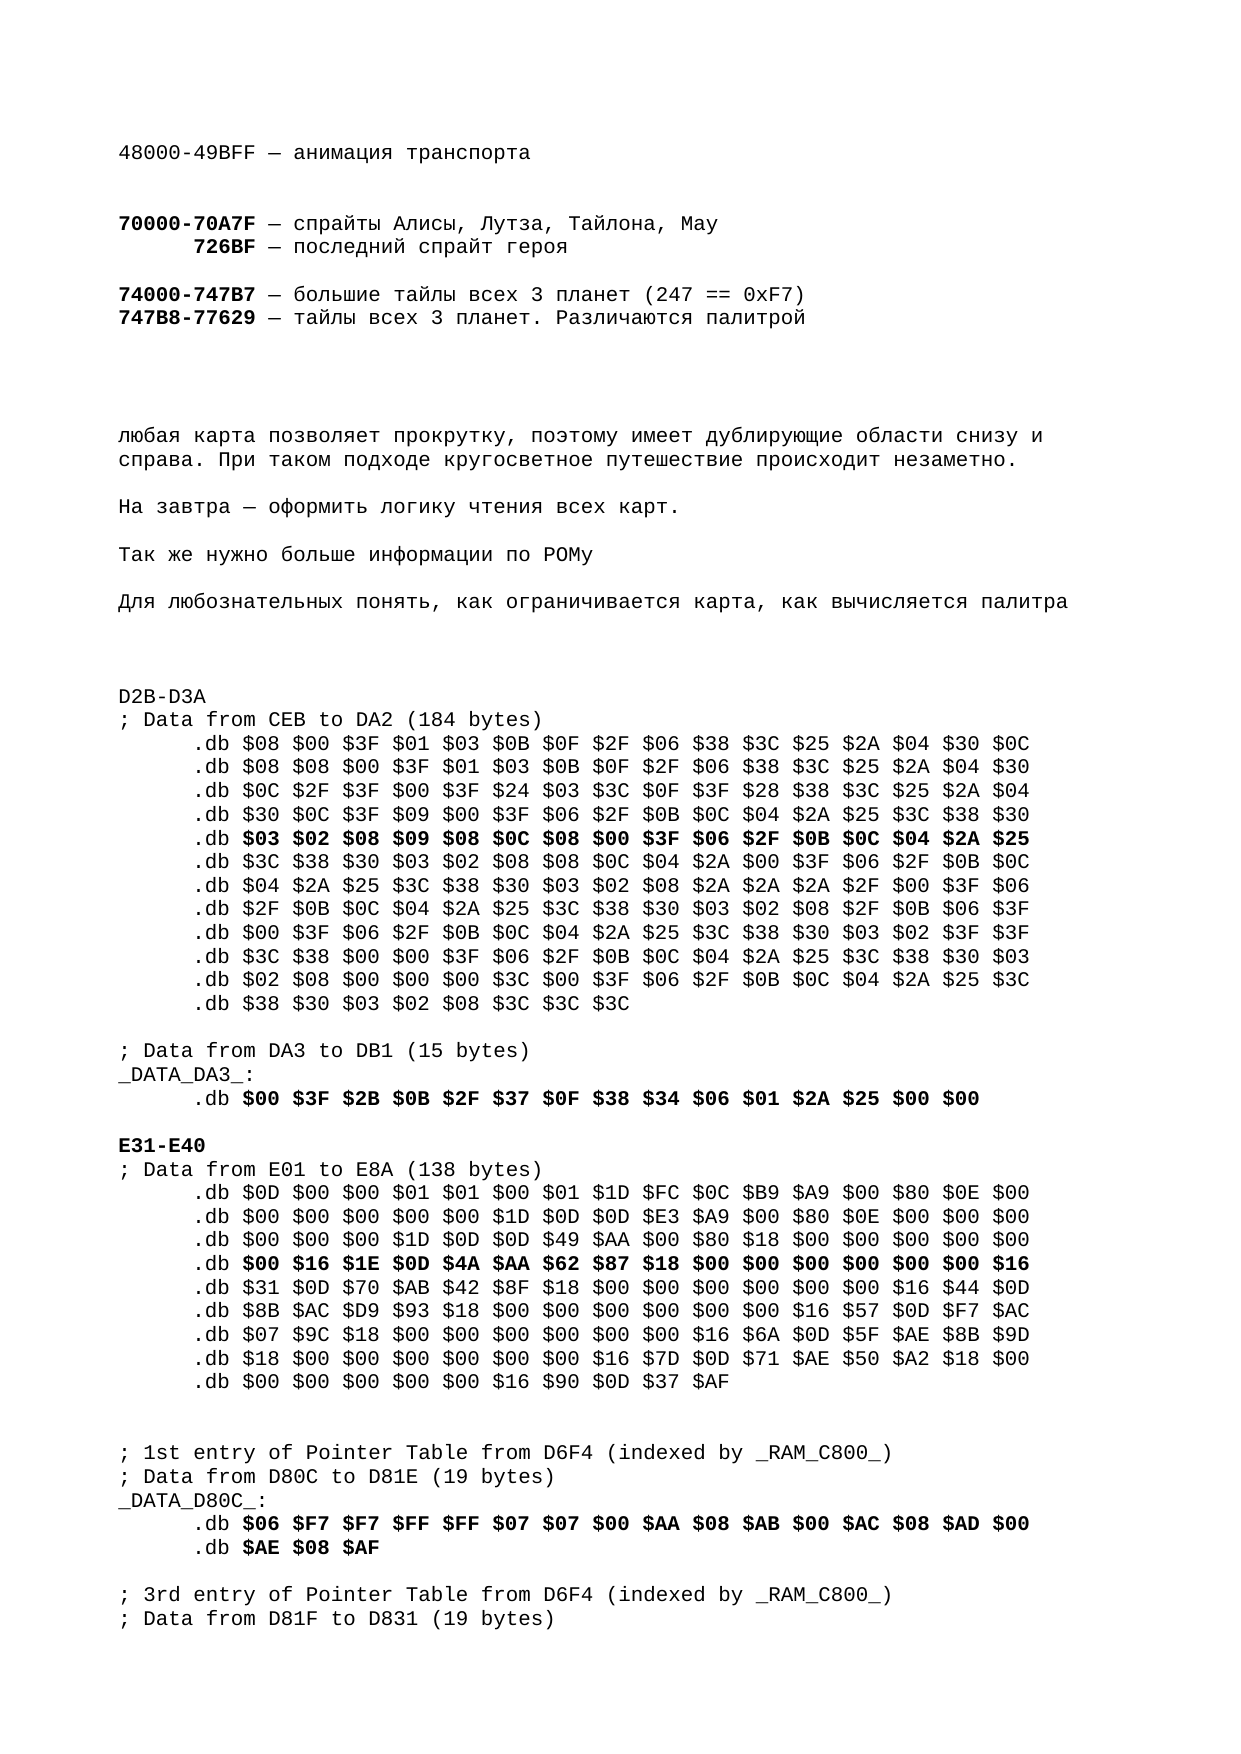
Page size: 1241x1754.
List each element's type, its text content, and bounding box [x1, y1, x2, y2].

text 48000-49BFF — анимация транспорта [118, 142, 1122, 165]
text 726BF — последний спрайт героя [118, 236, 1122, 260]
text На завтра — оформить логику чтения всех карт. [118, 496, 1122, 520]
text .db $00 $3F $06 $2F $0B $0C $04 $2A $25 $3C $38 $30 $03 $02 $3F $3F [118, 922, 1122, 946]
text .db $30 $0C $3F $09 $00 $3F $06 $2F $0B $0C $04 $2A $25 $3C $38 $30 [118, 804, 1122, 827]
text Для любознательных понять, как ограничивается карта, как вычисляется палитра [118, 591, 1122, 615]
text ; Data from DA3 to DB1 (15 bytes) [118, 1040, 1122, 1064]
text .db $00 $00 $00 $00 $00 $1D $0D $0D $E3 $A9 $00 $80 $0E $00 $00 $00 [118, 1206, 1122, 1229]
text _DATA_D80C_: [118, 1489, 1122, 1513]
text .db $3C $38 $30 $03 $02 $08 $08 $0C $04 $2A $00 $3F $06 $2F $0B $0C [118, 851, 1122, 875]
text .db $0D $00 $00 $01 $01 $00 $01 $1D $FC $0C $B9 $A9 $00 $80 $0E $00 [118, 1182, 1122, 1206]
text ; 1st entry of Pointer Table from D6F4 (indexed by _RAM_C800_) [118, 1442, 1122, 1466]
text .db $00 $00 $00 $1D $0D $0D $49 $AA $00 $80 $18 $00 $00 $00 $00 $00 [118, 1229, 1122, 1253]
text E31-E40 [118, 1135, 1122, 1158]
text ; Data from CEB to DA2 (184 bytes) [118, 709, 1122, 733]
text .db $06 $F7 $F7 $FF $FF $07 $07 $00 $AA $08 $AB $00 $AC $08 $AD $00 [118, 1513, 1122, 1537]
text .db $38 $30 $03 $02 $08 $3C $3C $3C [118, 993, 1122, 1017]
text .db $00 $00 $00 $00 $00 $16 $90 $0D $37 $AF [118, 1371, 1122, 1395]
text 70000-70A7F — спрайты Алисы, Лутза, Тайлона, Мау [118, 213, 1122, 236]
text 747B8-77629 — тайлы всех 3 планет. Различаются палитрой [118, 307, 1122, 331]
text .db $8B $AC $D9 $93 $18 $00 $00 $00 $00 $00 $00 $16 $57 $0D $F7 $AC [118, 1300, 1122, 1324]
text 74000-747B7 — большие тайлы всех 3 планет (247 == 0xF7) [118, 284, 1122, 307]
text .db $2F $0B $0C $04 $2A $25 $3C $38 $30 $03 $02 $08 $2F $0B $06 $3F [118, 898, 1122, 922]
text .db $0C $2F $3F $00 $3F $24 $03 $3C $0F $3F $28 $38 $3C $25 $2A $04 [118, 780, 1122, 804]
text .db $31 $0D $70 $AB $42 $8F $18 $00 $00 $00 $00 $00 $00 $16 $44 $0D [118, 1277, 1122, 1300]
text любая карта позволяет прокрутку, поэтому имеет дублирующие области снизу и справа. При таком подходе кругосветное путешествие происходит незаметно. [118, 426, 1122, 473]
text .db $00 $3F $2B $0B $2F $37 $0F $38 $34 $06 $01 $2A $25 $00 $00 [118, 1088, 1122, 1111]
text .db $08 $08 $00 $3F $01 $03 $0B $0F $2F $06 $38 $3C $25 $2A $04 $30 [118, 757, 1122, 780]
text .db $18 $00 $00 $00 $00 $00 $00 $16 $7D $0D $71 $AE $50 $A2 $18 $00 [118, 1348, 1122, 1371]
text .db $3C $38 $00 $00 $3F $06 $2F $0B $0C $04 $2A $25 $3C $38 $30 $03 [118, 946, 1122, 969]
text ; Data from D81F to D831 (19 bytes) [118, 1608, 1122, 1631]
text .db $AE $08 $AF [118, 1537, 1122, 1561]
text .db $08 $00 $3F $01 $03 $0B $0F $2F $06 $38 $3C $25 $2A $04 $30 $0C [118, 733, 1122, 757]
text D2B-D3A [118, 686, 1122, 709]
text Так же нужно больше информации по РОМу [118, 544, 1122, 567]
text _DATA_DA3_: [118, 1064, 1122, 1088]
text .db $02 $08 $00 $00 $00 $3C $00 $3F $06 $2F $0B $0C $04 $2A $25 $3C [118, 969, 1122, 993]
text ; 3rd entry of Pointer Table from D6F4 (indexed by _RAM_C800_) [118, 1584, 1122, 1608]
text .db $04 $2A $25 $3C $38 $30 $03 $02 $08 $2A $2A $2A $2F $00 $3F $06 [118, 875, 1122, 898]
text .db $07 $9C $18 $00 $00 $00 $00 $00 $00 $16 $6A $0D $5F $AE $8B $9D [118, 1324, 1122, 1348]
text .db $00 $16 $1E $0D $4A $AA $62 $87 $18 $00 $00 $00 $00 $00 $00 $16 [118, 1253, 1122, 1277]
text ; Data from E01 to E8A (138 bytes) [118, 1158, 1122, 1182]
text ; Data from D80C to D81E (19 bytes) [118, 1466, 1122, 1489]
text .db $03 $02 $08 $09 $08 $0C $08 $00 $3F $06 $2F $0B $0C $04 $2A $25 [118, 827, 1122, 851]
